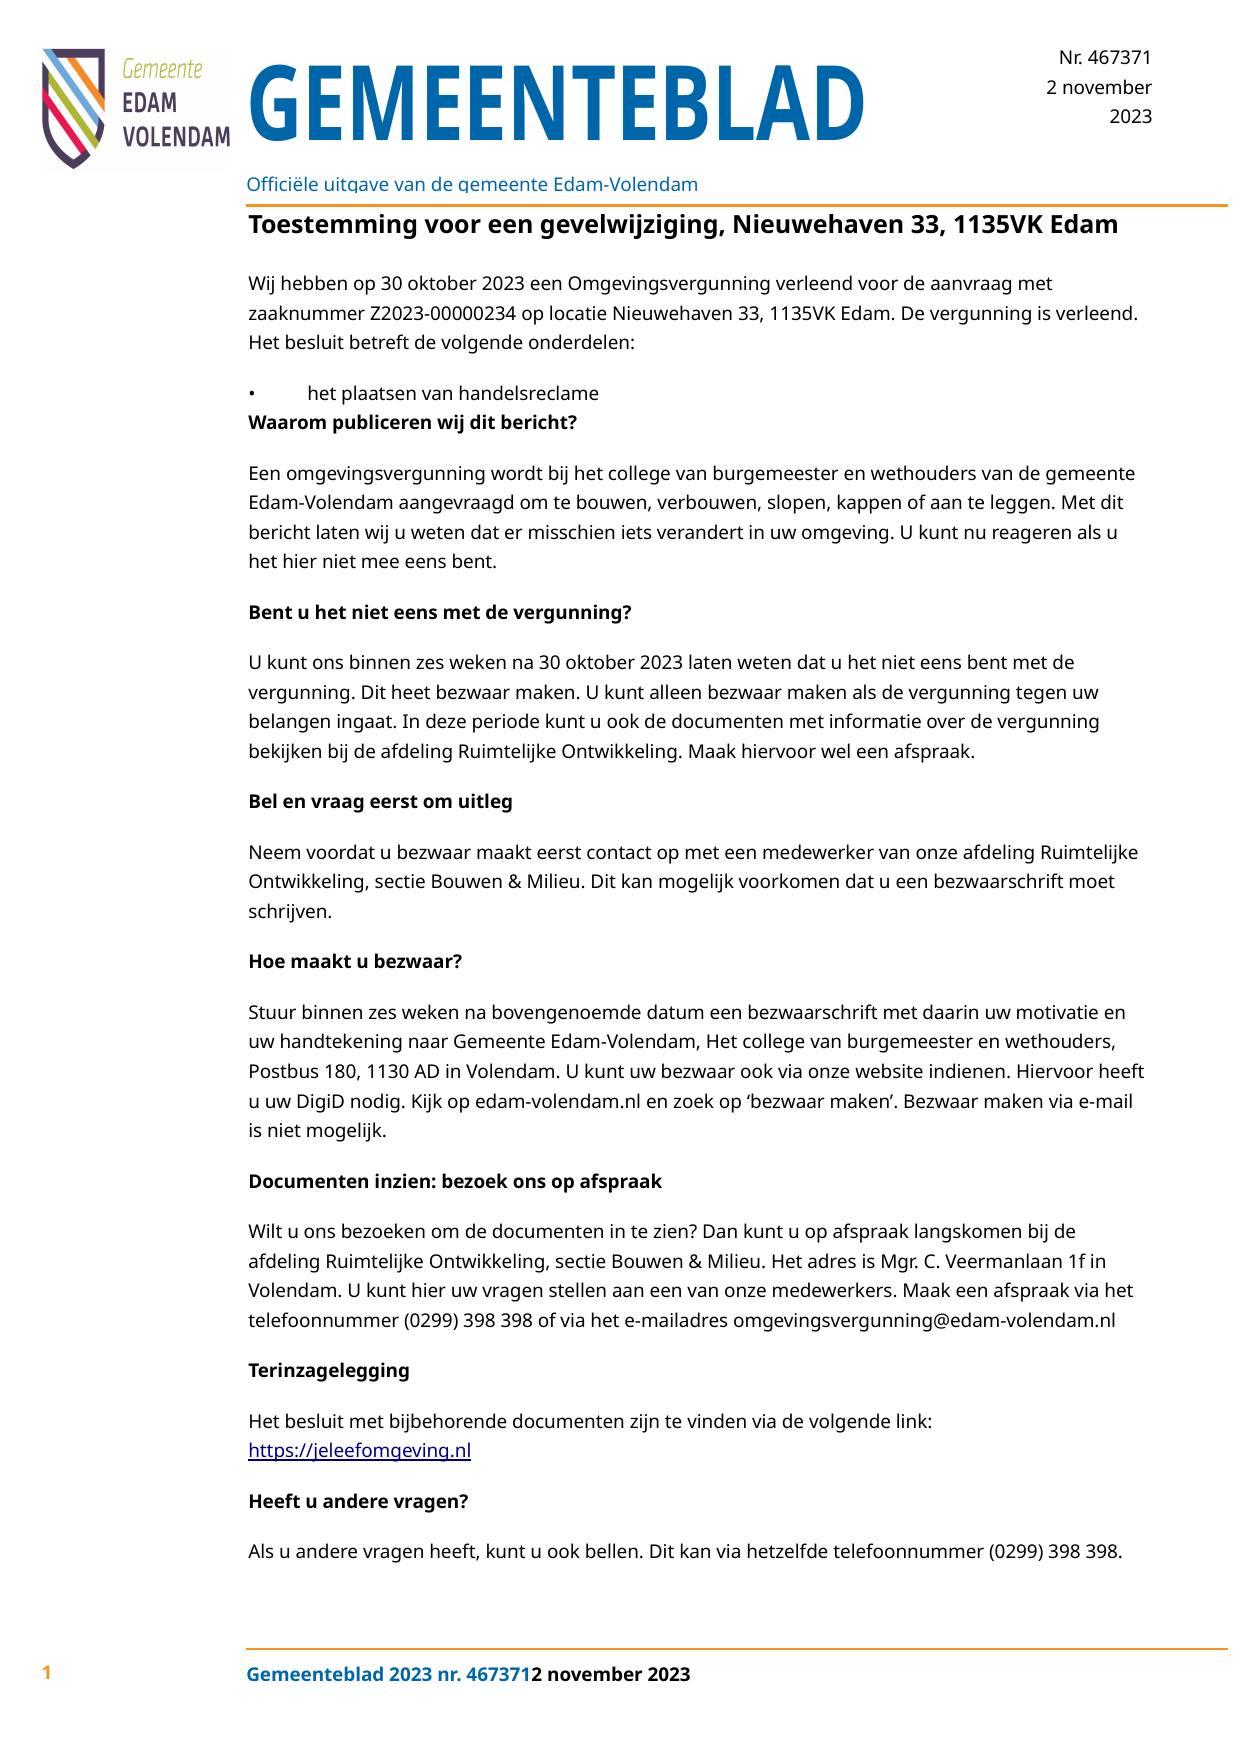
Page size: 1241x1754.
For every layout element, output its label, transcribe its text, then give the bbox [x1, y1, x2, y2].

text Stuur binnen zes weken na bovengenoemde datum een bezwaarschrift met daarin uw motivatie en uw handtekening naar Gemeente Edam-Volendam, Het college van burgemeester en wethouders, Postbus 180, 1130 AD in Volendam. U kunt uw bezwaar ook via onze website indienen. Hiervoor heeft u uw DigiD nodig. Kijk op edam-volendam.nl en zoek op ‘bezwaar maken’. Bezwaar maken via e-mail is niet mogelijk. [248, 999, 1152, 1143]
picture [41, 47, 231, 172]
text Bent u het niet eens met de vergunning? [248, 599, 1152, 625]
text Heeft u andere vragen? [248, 1488, 1152, 1513]
text Een omgevingsvergunning wordt bij het college van burgemeester en wethouders van de gemeente Edam-Volendam aangevraagd om te bouwen, verbouwen, slopen, kappen of aan te leggen. Met dit bericht laten wij u weten dat er misschien iets verandert in uw omgeving. U kunt nu reageren als u het hier niet mee eens bent. [248, 460, 1152, 574]
text U kunt ons binnen zes weken na 30 oktober 2023 laten weten dat u het niet eens bent met de vergunning. Dit heet bezwaar maken. U kunt alleen bezwaar maken als de vergunning tegen uw belangen ingaat. In deze periode kunt u ook de documenten met informatie over de vergunning bekijken bij de afdeling Ruimtelijke Ontwikkeling. Maak hiervoor wel een afspraak. [248, 649, 1152, 764]
text Toestemming voor een gevelwijziging, Nieuwehaven 33, 1135VK Edam [248, 207, 1152, 241]
text Het besluit met bijbehorende documenten zijn te vinden via de volgende link: https://jeleefomgeving.nl [248, 1408, 1152, 1463]
text Documenten inzien: bezoek ons op afspraak [248, 1168, 1152, 1193]
text Neem voordat u bezwaar maakt eerst contact op met een medewerker van onze afdeling Ruimtelijke Ontwikkeling, sectie Bouwen & Milieu. Dit kan mogelijk voorkomen dat u een bezwaarschrift moet schrijven. [248, 839, 1152, 924]
text Als u andere vragen heeft, kunt u ook bellen. Dit kan via hetzelfde telefoonnummer (0299) 398 398. [248, 1538, 1152, 1564]
text Waarom publiceren wij dit bericht? [248, 409, 1152, 435]
text Hoe maakt u bezwaar? [248, 949, 1152, 974]
text Wilt u ons bezoeken om de documenten in te zien? Dan kunt u op afspraak langskomen bij de afdeling Ruimtelijke Ontwikkeling, sectie Bouwen & Milieu. Het adres is Mgr. C. Veermanlaan 1f in Volendam. U kunt hier uw vragen stellen aan een van onze medewerkers. Maak een afspraak via het telefoonnummer (0299) 398 398 of via het e-mailadres omgevingsvergunning@edam-volendam.nl [248, 1218, 1152, 1333]
text Wij hebben op 30 oktober 2023 een Omgevingsvergunning verleend voor de aanvraag met zaaknummer Z2023-00000234 op locatie Nieuwehaven 33, 1135VK Edam. De vergunning is verleend. Het besluit betreft de volgende onderdelen: [248, 270, 1152, 355]
list het plaatsen van handelsreclame [248, 380, 1152, 406]
text Terinzagelegging [248, 1357, 1152, 1383]
text Bel en vraag eerst om uitleg [248, 789, 1152, 814]
